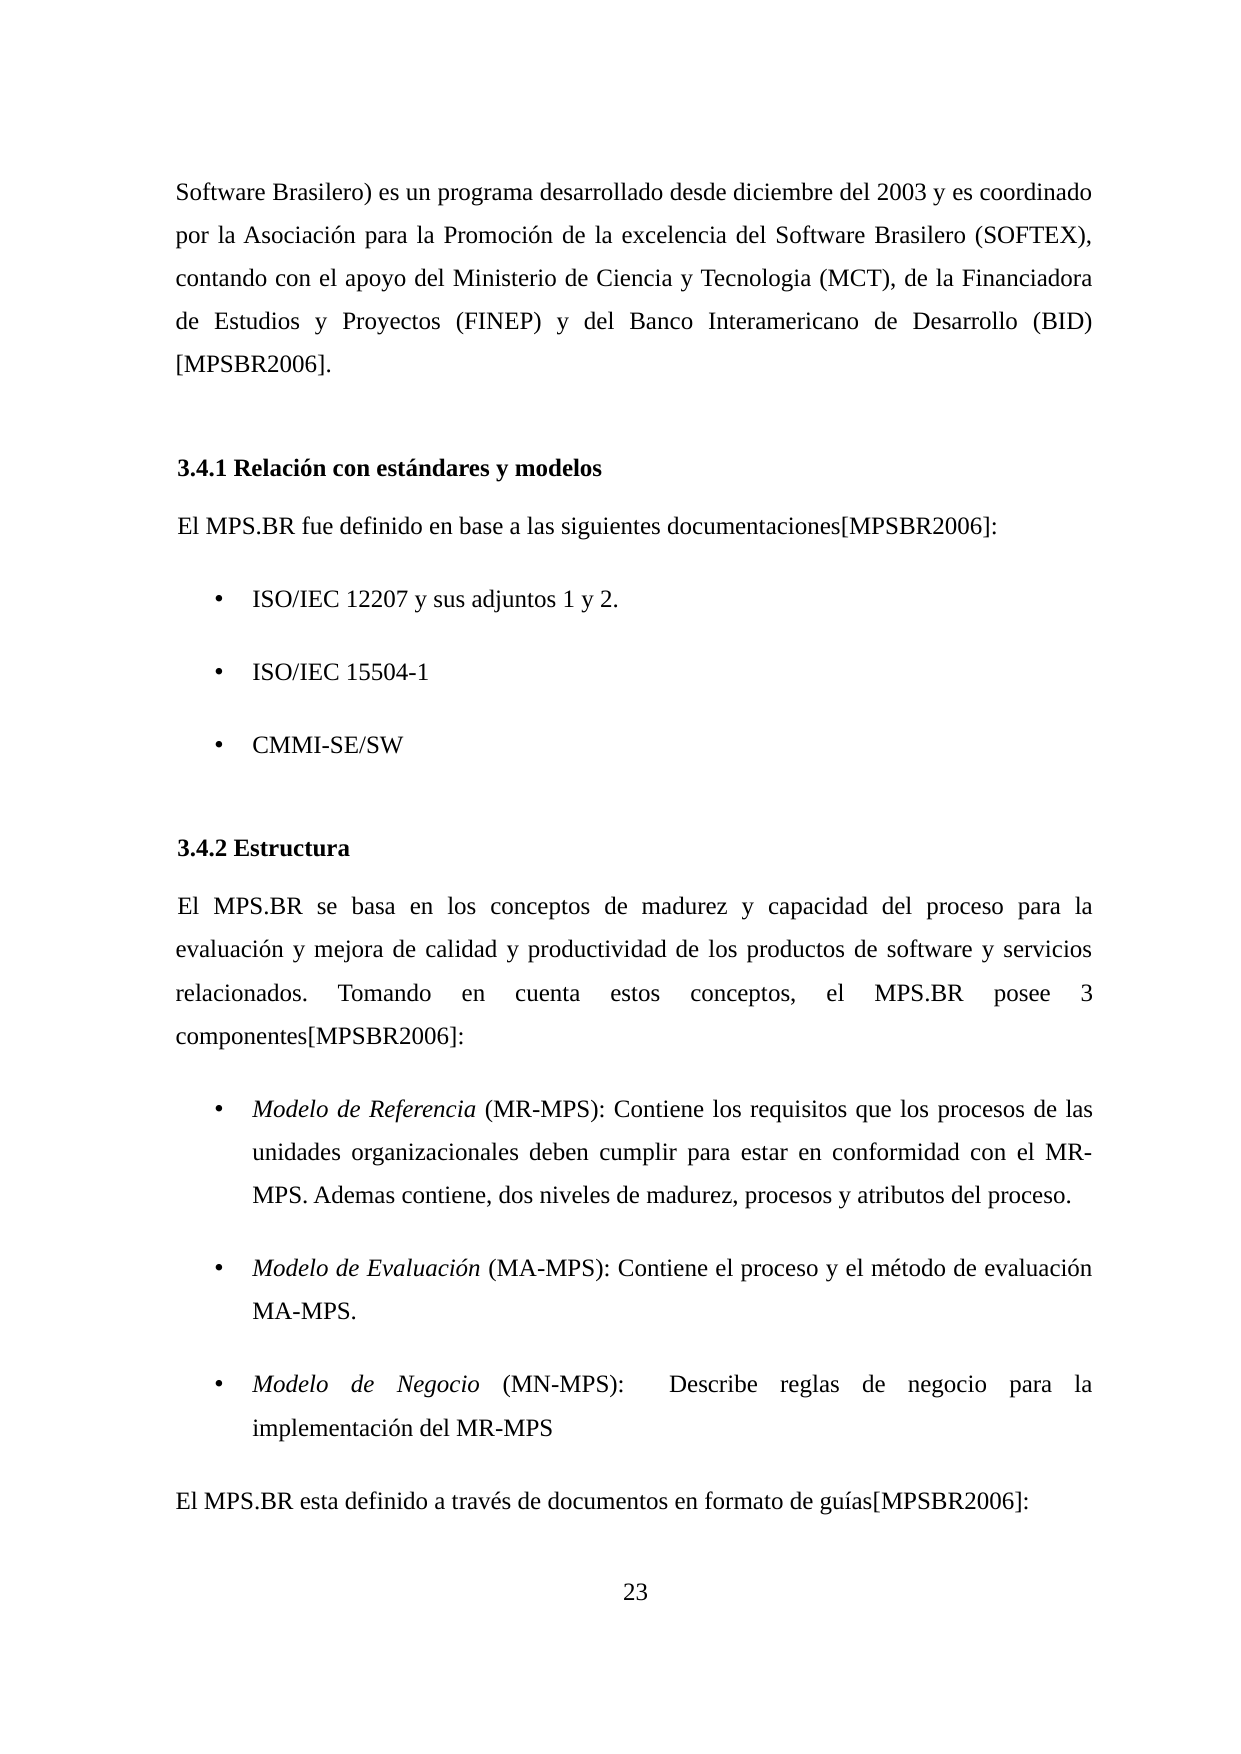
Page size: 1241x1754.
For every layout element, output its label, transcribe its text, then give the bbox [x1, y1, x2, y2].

list Modelo de Negocio (MN-MPS): Describe reglas de negocio para la implementación del MR-MPS [214, 1369, 1093, 1441]
list Modelo de Evaluación (MA-MPS): Contiene el proceso y el método de evaluación MA-MPS. [214, 1253, 1093, 1325]
text El MPS.BR fue definido en base a las siguientes documentaciones[MPSBR2006]: [175, 511, 1093, 539]
list CMMI-SE/SW [214, 730, 1093, 759]
text El MPS.BR se basa en los conceptos de madurez y capacidad del proceso para la evaluación y mejora de calidad y productividad de los productos de software y servicios relacionados. Tomando en cuenta estos conceptos, el MPS.BR posee 3 componentes[MPSBR2006]: [175, 891, 1093, 1049]
list El MPS.BR esta definido a través de documentos en formato de guías[MPSBR2006]: [175, 1486, 1093, 1514]
list ISO/IEC 12207 y sus adjuntos 1 y 2. [214, 584, 1093, 613]
text 3.4.2 Estructura [177, 833, 1093, 862]
text Software Brasilero) es un programa desarrollado desde diciembre del 2003 y es coordinado por la Asociación para la Promoción de la excelencia del Software Brasilero (SOFTEX), contando con el apoyo del Ministerio de Ciencia y Tecnologia (MCT), de la Financiadora de Estudios y Proyectos (FINEP) y del Banco Interamericano de Desarrollo (BID)[MPSBR2006]. [175, 177, 1093, 378]
list ISO/IEC 15504-1 [214, 657, 1093, 686]
text 3.4.1 Relación con estándares y modelos [177, 453, 1093, 481]
list Modelo de Referencia (MR-MPS): Contiene los requisitos que los procesos de las unidades organizacionales deben cumplir para estar en conformidad con el MR-MPS. Ademas contiene, dos niveles de madurez, procesos y atributos del proceso. [214, 1094, 1093, 1209]
